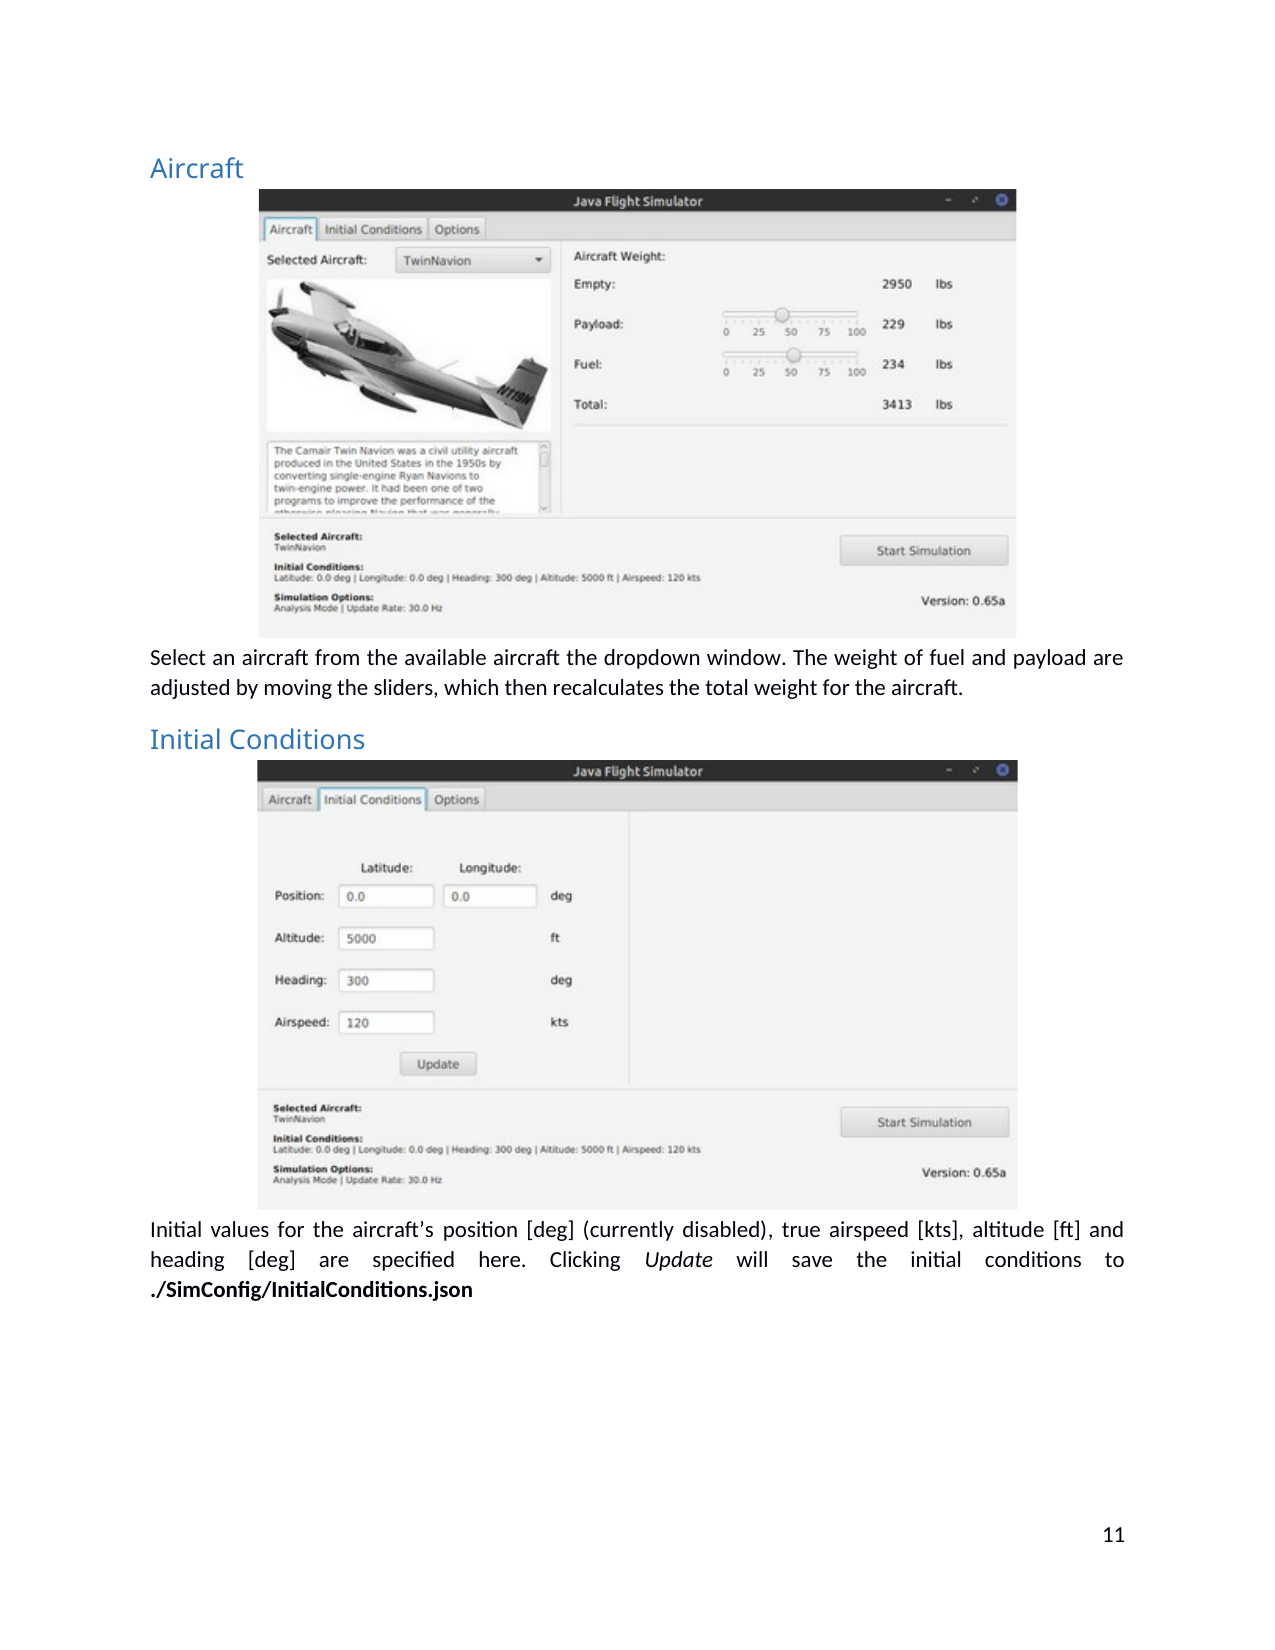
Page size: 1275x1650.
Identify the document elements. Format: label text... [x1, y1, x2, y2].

subtitle Aircraft [150, 150, 1125, 187]
text Initial values for the aircraft’s position [deg] (currently disabled), true airspeed [kts], altitude [ft] and heading [deg] are specified here. Clicking Update will save the initial conditions to ./SimConfig/InitialConditions.json [150, 1210, 1125, 1303]
text Select an aircraft from the available aircraft the dropdown window. The weight of fuel and payload are adjusted by moving the sliders, which then recalculates the total weight for the aircraft. [150, 190, 1125, 701]
picture [258, 189, 1017, 638]
picture [257, 760, 1018, 1210]
subtitle Initial Conditions [150, 720, 1125, 757]
